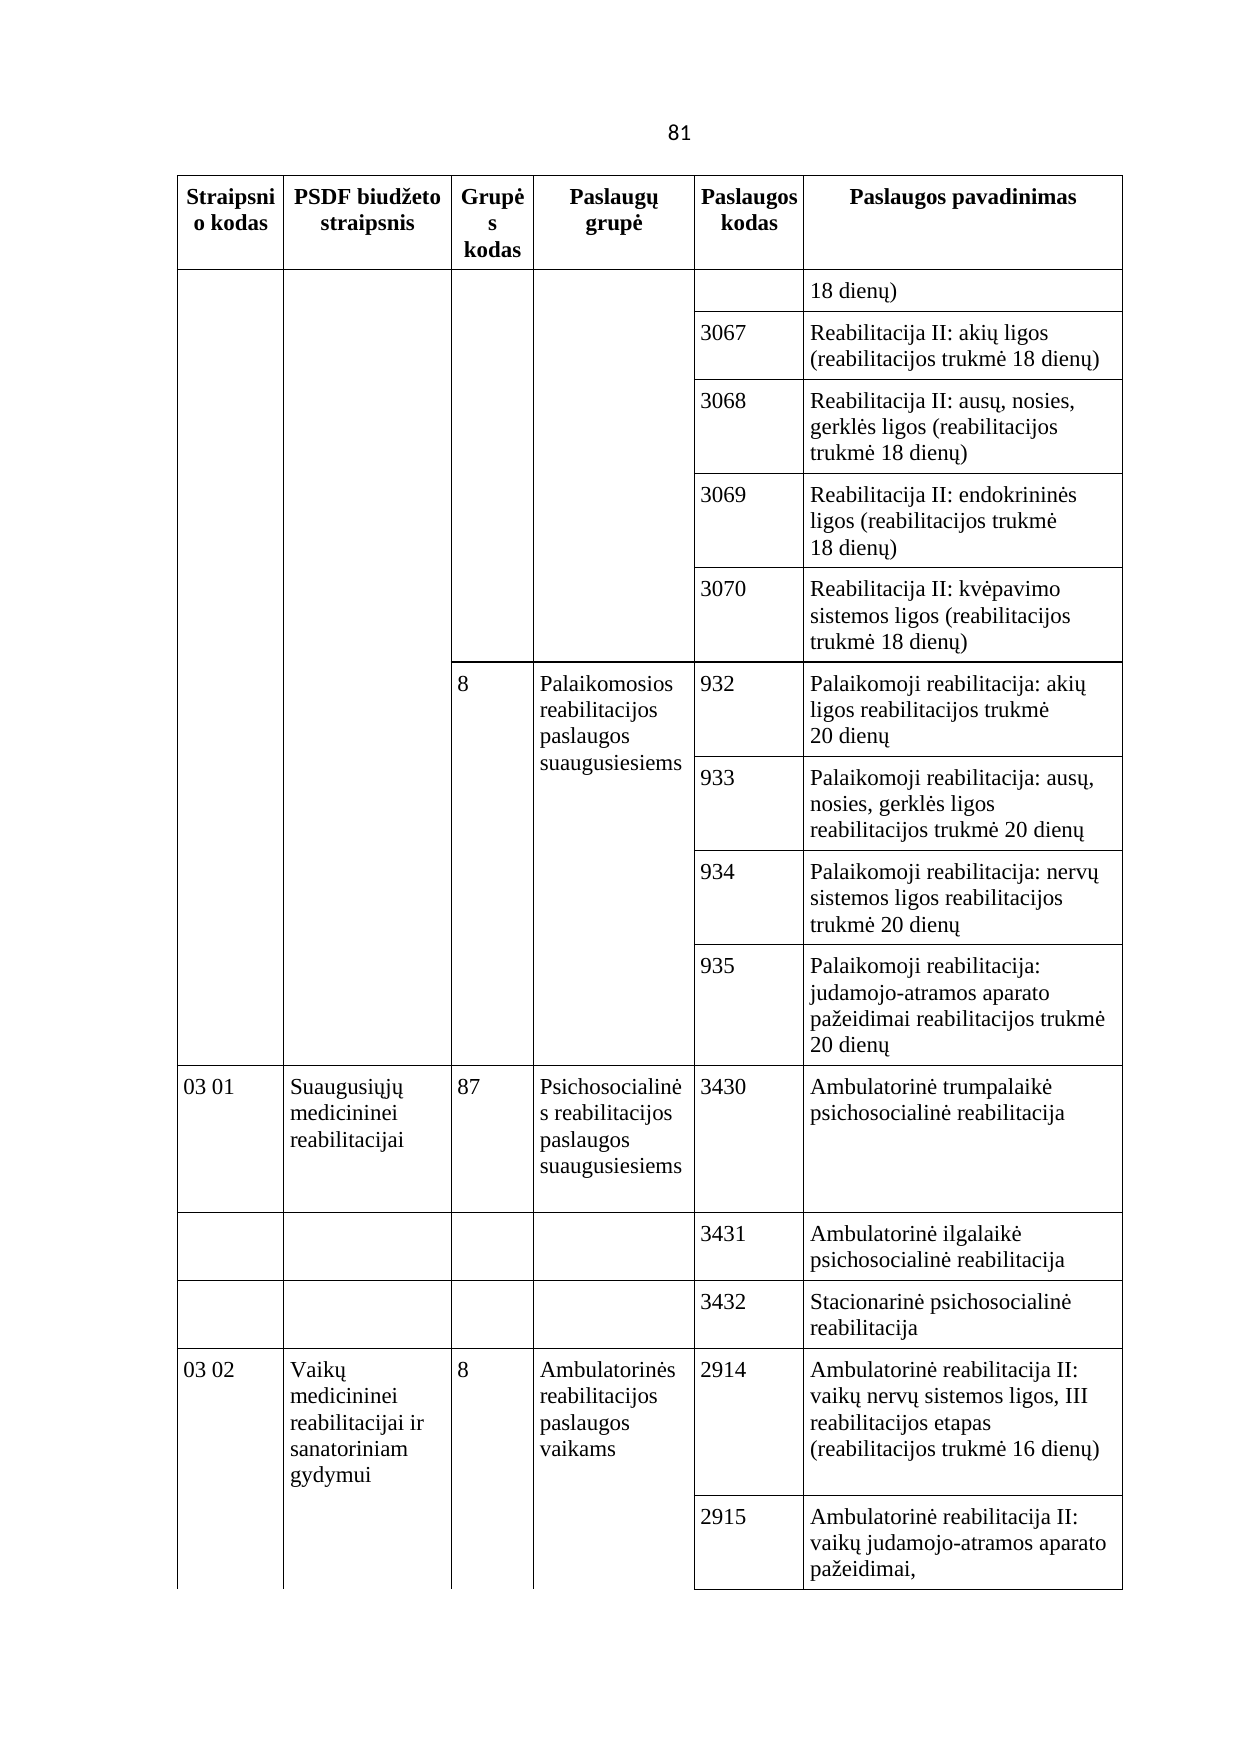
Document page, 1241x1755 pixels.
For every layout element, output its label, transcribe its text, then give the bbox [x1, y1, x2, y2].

table_cell [695, 270, 803, 311]
table_cell [178, 1281, 283, 1348]
table_cell Palaikomoji reabilitacija: nervų sistemos ligos reabilitacijos trukmė 20 dienų [804, 851, 1122, 944]
table_cell Ambulatorinė reabilitacija II: vaikų judamojo-atramos aparato pažeidimai, [804, 1496, 1122, 1589]
table_cell [284, 1495, 451, 1589]
table_header PSDF biudžeto straipsnis [284, 176, 451, 269]
table_cell 3430 [695, 1066, 803, 1212]
table_cell 934 [695, 851, 803, 944]
table_cell [452, 311, 533, 379]
table_cell [534, 379, 694, 473]
table_cell 18 dienų) [804, 270, 1122, 311]
table_cell [284, 661, 451, 756]
table_cell 933 [695, 757, 803, 850]
table_cell [534, 567, 694, 661]
table_header Grupės kodas [452, 176, 533, 269]
table_cell [284, 473, 451, 567]
table_cell 3069 [695, 474, 803, 567]
table_cell [284, 944, 451, 1065]
table_cell 03 02 [178, 1349, 283, 1495]
table_cell [284, 379, 451, 473]
table_cell [452, 1495, 533, 1589]
table_cell [534, 270, 694, 311]
table_cell Ambulatorinės reabilitacijos paslaugos vaikams [534, 1349, 694, 1495]
table_cell 8 [452, 663, 533, 756]
table_cell [534, 473, 694, 567]
table_cell Ambulatorinė ilgalaikė psichosocialinė reabilitacija [804, 1213, 1122, 1280]
table_cell Reabilitacija II: endokrininės ligos (reabilitacijos trukmė 18 dienų) [804, 474, 1122, 567]
table_cell [178, 379, 283, 473]
table_cell Ambulatorinė reabilitacija II: vaikų nervų sistemos ligos, III reabilitacijos etapas (reabilitacijos trukmė 16 dienų) [804, 1349, 1122, 1495]
table_cell Palaikomosios reabilitacijos paslaugos suaugusiesiems [534, 663, 694, 850]
table_cell 8 [452, 1349, 533, 1495]
table_cell [534, 1495, 694, 1589]
table_cell [178, 270, 283, 311]
table_cell [178, 567, 283, 661]
table_cell [534, 1213, 694, 1280]
table_cell 3070 [695, 568, 803, 661]
table_cell [452, 756, 533, 850]
table_cell 3432 [695, 1281, 803, 1348]
table_cell 2914 [695, 1349, 803, 1495]
table_cell Palaikomoji reabilitacija: ausų, nosies, gerklės ligos reabilitacijos trukmė 20 dienų [804, 757, 1122, 850]
table_cell [178, 311, 283, 379]
table_cell [284, 756, 451, 850]
table_header Paslaugų grupė [534, 176, 694, 269]
table_cell [534, 1281, 694, 1348]
table_cell Reabilitacija II: kvėpavimo sistemos ligos (reabilitacijos trukmė 18 dienų) [804, 568, 1122, 661]
table_cell Palaikomoji reabilitacija: akių ligos reabilitacijos trukmė 20 dienų [804, 663, 1122, 756]
table_cell [534, 850, 694, 944]
table_cell 2915 [695, 1496, 803, 1589]
table_header Paslaugos pavadinimas [804, 176, 1122, 269]
table_cell [534, 311, 694, 379]
table_cell [178, 1495, 283, 1589]
table_cell Suaugusiųjų medicininei reabilitacijai [284, 1066, 451, 1212]
table_cell 3067 [695, 312, 803, 379]
table_cell Stacionarinė psichosocialinė reabilitacija [804, 1281, 1122, 1348]
table_cell 932 [695, 663, 803, 756]
table_header Paslaugos kodas [695, 176, 803, 269]
table_cell [284, 270, 451, 311]
table_cell Reabilitacija II: akių ligos (reabilitacijos trukmė 18 dienų) [804, 312, 1122, 379]
table_cell 3068 [695, 380, 803, 473]
table_cell [534, 944, 694, 1065]
table_cell [178, 944, 283, 1065]
table_cell [284, 850, 451, 944]
table_cell [452, 379, 533, 473]
table_cell Ambulatorinė trumpalaikė psichosocialinė reabilitacija [804, 1066, 1122, 1212]
table_cell 3431 [695, 1213, 803, 1280]
table_cell [452, 270, 533, 311]
table_cell [452, 1281, 533, 1348]
table_cell [178, 473, 283, 567]
table_cell [178, 756, 283, 850]
table_cell [178, 850, 283, 944]
table_cell [452, 567, 533, 661]
table_cell [284, 1213, 451, 1280]
table_cell [284, 1281, 451, 1348]
table_cell 935 [695, 945, 803, 1065]
table_cell [178, 1213, 283, 1280]
table_header Straipsnio kodas [178, 176, 283, 269]
table_cell Reabilitacija II: ausų, nosies, gerklės ligos (reabilitacijos trukmė 18 dienų) [804, 380, 1122, 473]
table_cell Palaikomoji reabilitacija: judamojo-atramos aparato pažeidimai reabilitacijos trukmė 20 dienų [804, 945, 1122, 1065]
table_cell [452, 473, 533, 567]
table_cell [178, 661, 283, 756]
table_cell [452, 944, 533, 1065]
table_cell Psichosocialinės reabilitacijos paslaugos suaugusiesiems [534, 1066, 694, 1212]
table_cell [452, 1213, 533, 1280]
table_cell [452, 850, 533, 944]
table_cell [284, 311, 451, 379]
table_cell Vaikų medicininei reabilitacijai ir sanatoriniam gydymui [284, 1349, 451, 1495]
table_cell 03 01 [178, 1066, 283, 1212]
table_cell 87 [452, 1066, 533, 1212]
table_cell [284, 567, 451, 661]
